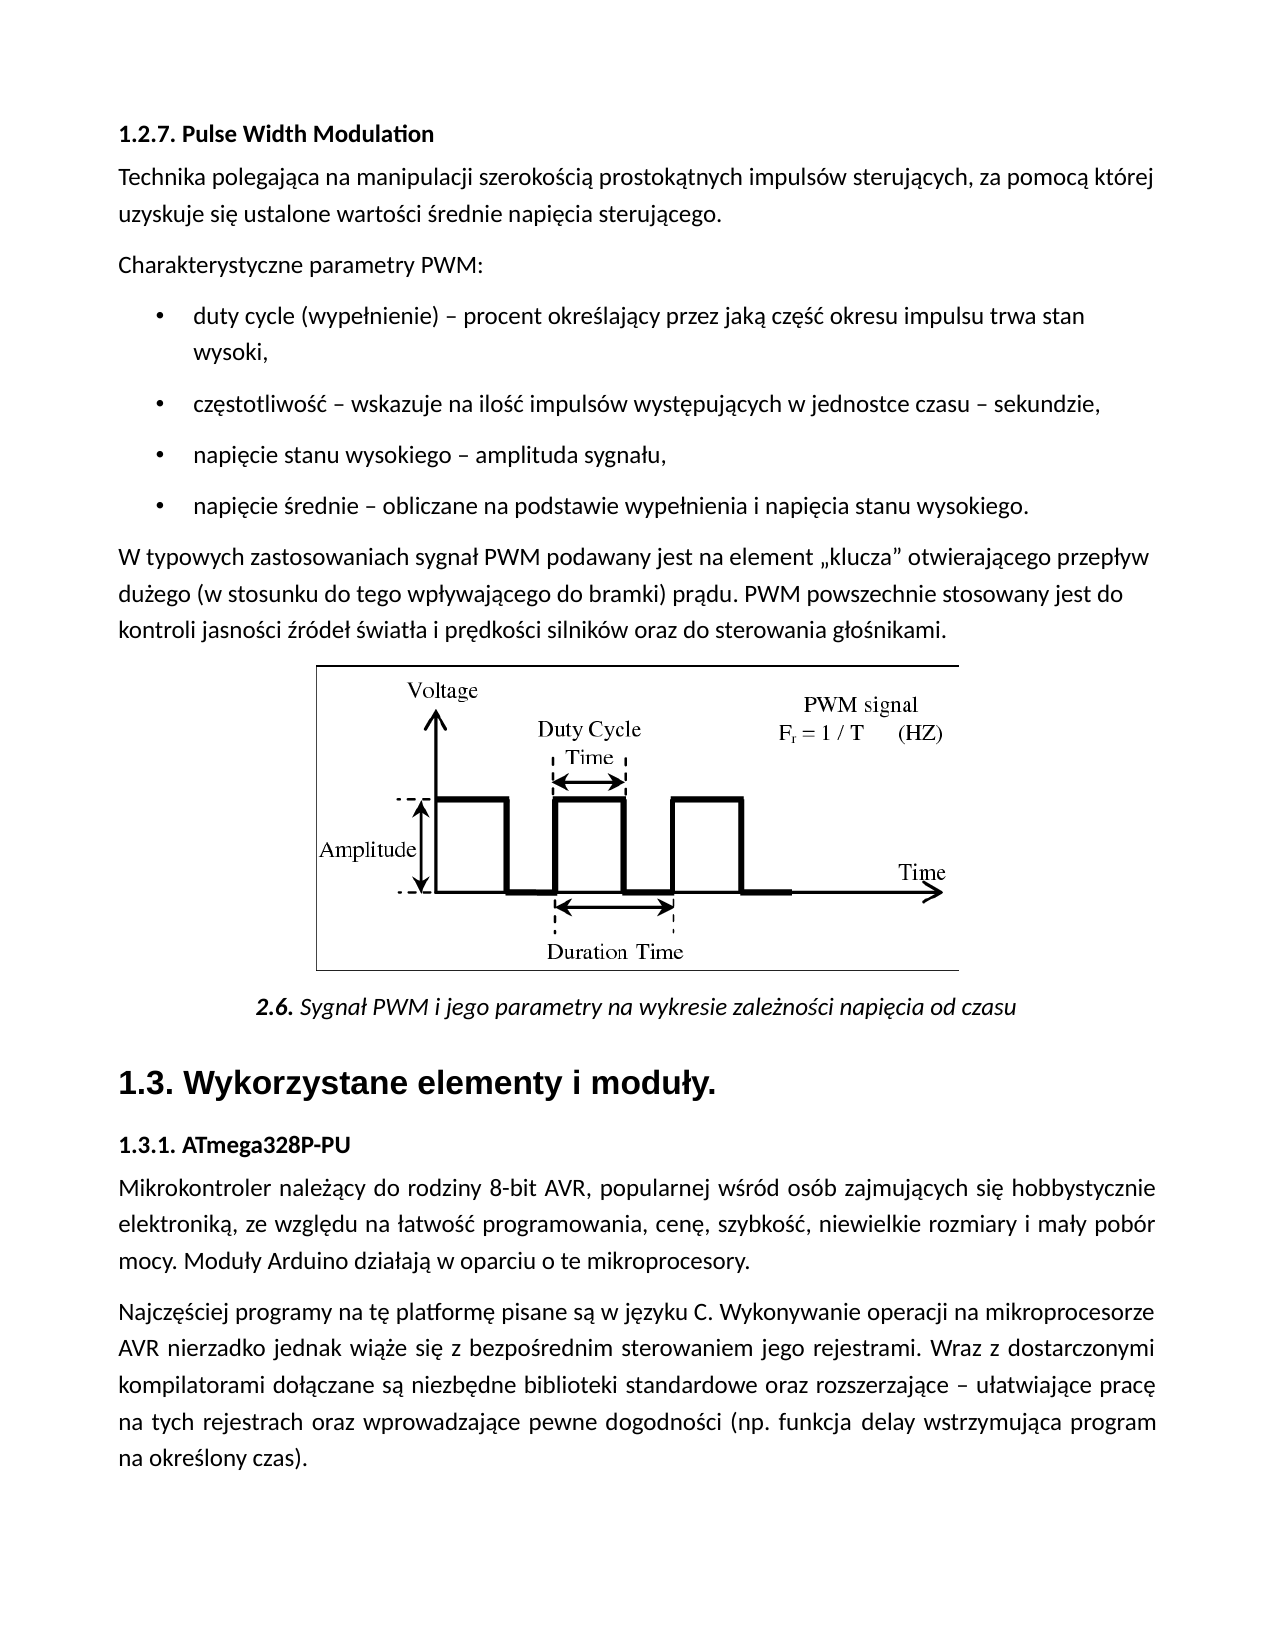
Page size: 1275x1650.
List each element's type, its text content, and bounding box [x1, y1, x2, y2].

text Mikrokontroler należący do rodziny 8-bit AVR, popularnej wśród osób zajmujących się hobbystycznie elektroniką, ze względu na łatwość programowania, cenę, szybkość, niewielkie rozmiary i mały pobór mocy. Moduły Arduino działają w oparciu o te mikroprocesory. [118, 1172, 1157, 1275]
list częstotliwość – wskazuje na ilość impulsów występujących w jednostce czasu – sekundzie, [156, 388, 1157, 418]
text Technika polegająca na manipulacji szerokością prostokątnych impulsów sterujących, za pomocą której uzyskuje się ustalone wartości średnie napięcia sterującego. [118, 161, 1157, 228]
picture [316, 665, 959, 971]
list napięcie stanu wysokiego – amplituda sygnału, [156, 439, 1157, 469]
subtitle 1.2.7. Pulse Width Modulation [118, 118, 1157, 149]
subtitle 1.3.1. ATmega328P-PU [118, 1129, 1157, 1159]
subtitle 1.3. Wykorzystane elementy i moduły. [118, 1063, 1157, 1102]
text Najczęściej programy na tę platformę pisane są w języku C. Wykonywanie operacji na mikroprocesorze AVR nierzadko jednak wiąże się z bezpośrednim sterowaniem jego rejestrami. Wraz z dostarczonymi kompilatorami dołączane są niezbędne biblioteki standardowe oraz rozszerzające – ułatwiające pracę na tych rejestrach oraz wprowadzające pewne dogodności (np. funkcja delay wstrzymująca program na określony czas). [118, 1296, 1157, 1473]
text W typowych zastosowaniach sygnał PWM podawany jest na element „klucza” otwierającego przepływ dużego (w stosunku do tego wpływającego do bramki) prądu. PWM powszechnie stosowany jest do kontroli jasności źródeł światła i prędkości silników oraz do sterowania głośnikami. [118, 541, 1157, 645]
list napięcie średnie – obliczane na podstawie wypełnienia i napięcia stanu wysokiego. [156, 490, 1157, 521]
text Charakterystyczne parametry PWM: [118, 249, 1157, 279]
list duty cycle (wypełnienie) – procent określający przez jaką część okresu impulsu trwa stan wysoki, [156, 300, 1157, 367]
text 2.6. Sygnał PWM i jego parametry na wykresie zależności napięcia od czasu [118, 991, 1157, 1022]
